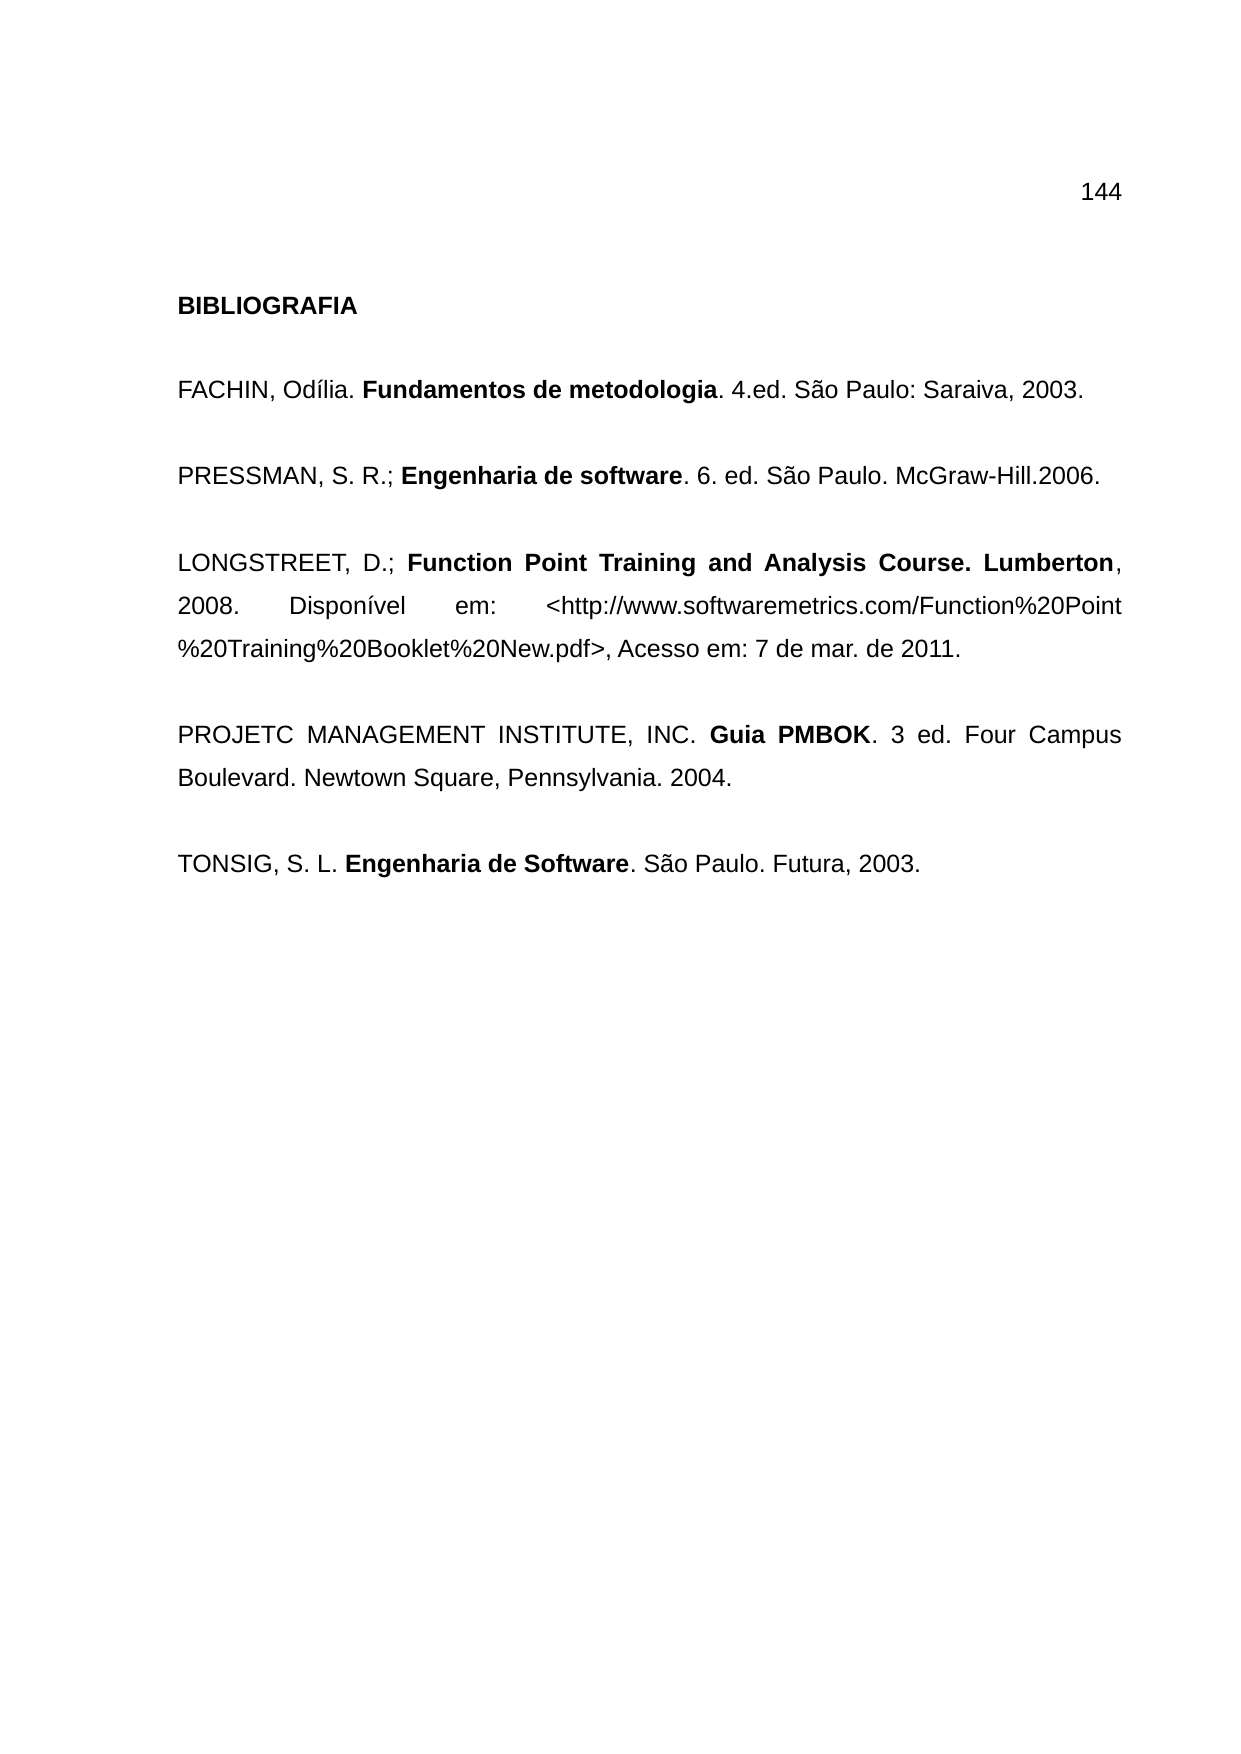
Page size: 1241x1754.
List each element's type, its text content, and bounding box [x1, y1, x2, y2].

text PROJETC MANAGEMENT INSTITUTE, INC. Guia PMBOK. 3 ed. Four Campus Boulevard. Newtown Square, Pennsylvania. 2004. [177, 720, 1122, 792]
subtitle BIBLIOGRAFIA [177, 291, 1122, 319]
text PRESSMAN, S. R.; Engenharia de software. 6. ed. São Paulo. McGraw-Hill.2006. [177, 461, 1122, 490]
text TONSIG, S. L. Engenharia de Software. São Paulo. Futura, 2003. [177, 849, 1122, 878]
text LONGSTREET, D.; Function Point Training and Analysis Course. Lumberton, 2008. Disponível em: <http://www.softwaremetrics.com/Function%20Point%20Training%20Booklet%20New.pdf>, Acesso em: 7 de mar. de 2011. [177, 548, 1122, 663]
text FACHIN, Odília. Fundamentos de metodologia. 4.ed. São Paulo: Saraiva, 2003. [177, 375, 1122, 404]
